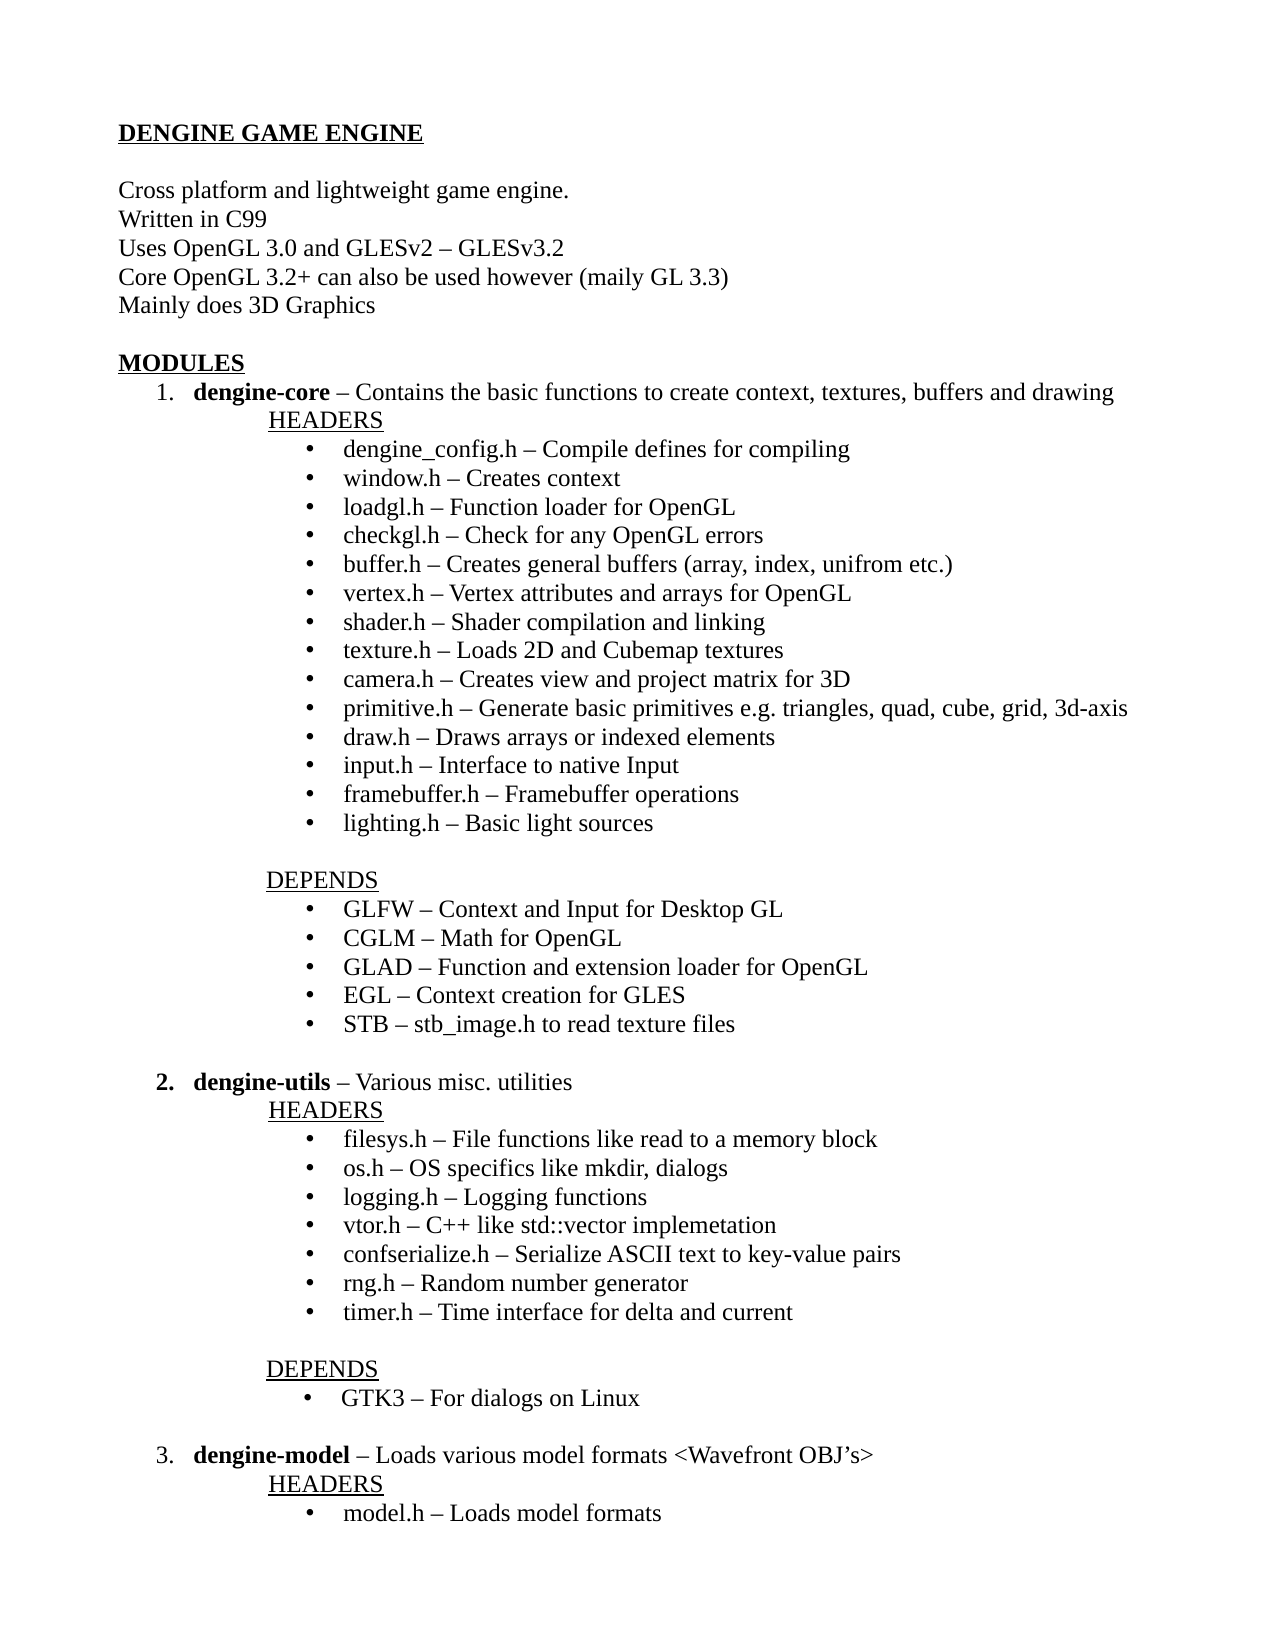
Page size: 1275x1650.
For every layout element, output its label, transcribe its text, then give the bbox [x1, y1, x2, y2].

text Core OpenGL 3.2+ can also be used however (maily GL 3.3) [118, 262, 1157, 291]
list vtor.h – C++ like std::vector implemetation [306, 1211, 1157, 1239]
list HEADERS [231, 1096, 1157, 1124]
list model.h – Loads model formats [306, 1498, 1157, 1527]
list logging.h – Logging functions [306, 1182, 1157, 1211]
list input.h – Interface to native Input [306, 751, 1157, 779]
list vertex.h – Vertex attributes and arrays for OpenGL [306, 578, 1157, 607]
list camera.h – Creates view and project matrix for 3D [306, 664, 1157, 693]
list os.h – OS specifics like mkdir, dialogs [306, 1153, 1157, 1182]
list shader.h – Shader compilation and linking [306, 607, 1157, 636]
list draw.h – Draws arrays or indexed elements [306, 722, 1157, 751]
list dengine-model – Loads various model formats <Wavefront OBJ’s> [156, 1441, 1157, 1469]
list rng.h – Random number generator [306, 1268, 1157, 1297]
list lighting.h – Basic light sources [306, 808, 1157, 837]
list loadgl.h – Function loader for OpenGL [306, 492, 1157, 521]
list EGL – Context creation for GLES [306, 981, 1157, 1009]
text MODULES [118, 348, 1157, 377]
text DEPENDS [118, 866, 1157, 894]
list timer.h – Time interface for delta and current [306, 1297, 1157, 1326]
list CGLM – Math for OpenGL [306, 923, 1157, 952]
text Mainly does 3D Graphics [118, 291, 1157, 319]
list buffer.h – Creates general buffers (array, index, unifrom etc.) [306, 549, 1157, 578]
text Written in C99 [118, 204, 1157, 233]
text Uses OpenGL 3.0 and GLESv2 – GLESv3.2 [118, 233, 1157, 262]
list checkgl.h – Check for any OpenGL errors [306, 521, 1157, 549]
list confserialize.h – Serialize ASCII text to key-value pairs [306, 1239, 1157, 1268]
list GLAD – Function and extension loader for OpenGL [306, 952, 1157, 981]
list GTK3 – For dialogs on Linux [303, 1383, 1157, 1412]
list HEADERS [231, 406, 1157, 434]
list STB – stb_image.h to read texture files [306, 1009, 1157, 1038]
list dengine_config.h – Compile defines for compiling [306, 434, 1157, 463]
list GLFW – Context and Input for Desktop GL [306, 894, 1157, 923]
list texture.h – Loads 2D and Cubemap textures [306, 636, 1157, 664]
list window.h – Creates context [306, 463, 1157, 492]
text Cross platform and lightweight game engine. [118, 176, 1157, 204]
list HEADERS [231, 1469, 1157, 1498]
list dengine-core – Contains the basic functions to create context, textures, buffers and drawing [156, 377, 1157, 406]
text DEPENDS [118, 1354, 1157, 1383]
list dengine-utils – Various misc. utilities [156, 1067, 1157, 1096]
list primitive.h – Generate basic primitives e.g. triangles, quad, cube, grid, 3d-axis [306, 693, 1157, 722]
list filesys.h – File functions like read to a memory block [306, 1124, 1157, 1153]
list framebuffer.h – Framebuffer operations [306, 779, 1157, 808]
text DENGINE GAME ENGINE [118, 118, 1157, 147]
